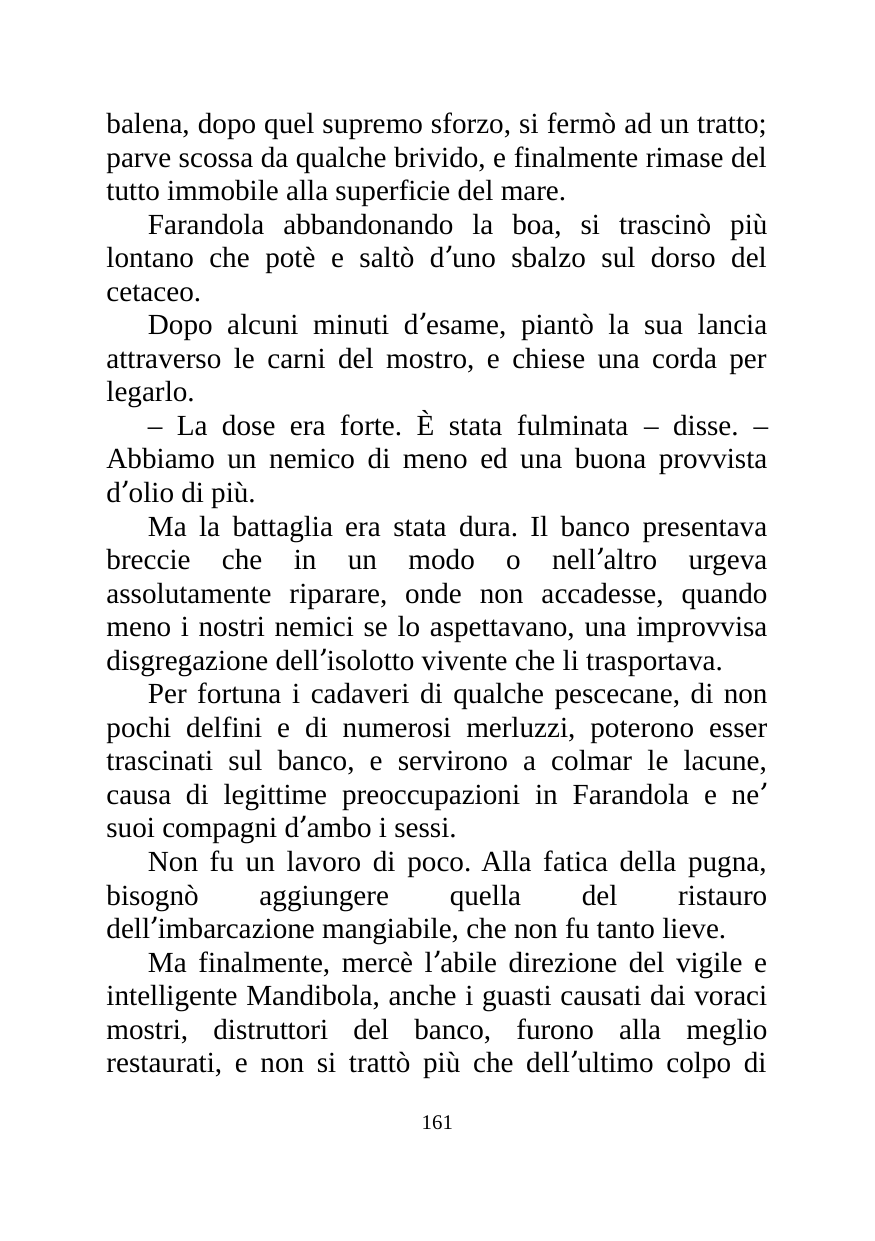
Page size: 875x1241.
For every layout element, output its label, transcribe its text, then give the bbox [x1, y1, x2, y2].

text balena, dopo quel supremo sforzo, si fermò ad un tratto; parve scossa da qualche brivido, e finalmente rimase del tutto immobile alla superficie del mare. [106, 106, 768, 207]
text Farandola abbandonando la boa, si trascinò più lontano che potè e saltò d՚uno sbalzo sul dorso del cetaceo. [106, 207, 768, 307]
text Dopo alcuni minuti d՚esame, piantò la sua lancia attraverso le carni del mostro, e chiese una corda per legarlo. [106, 307, 768, 408]
text Per fortuna i cadaveri di qualche pescecane, di non pochi delfini e di numerosi merluzzi, poterono esser trascinati sul banco, e servirono a colmar le lacune, causa di legittime preoccupazioni in Farandola e ne՚ suoi compagni d՚ambo i sessi. [106, 676, 768, 844]
text Ma finalmente, mercè l՚abile direzione del vigile e intelligente Mandibola, anche i guasti causati dai voraci mostri, distruttori del banco, furono alla meglio restaurati, e non si trattò più che dell՚ultimo colpo di [106, 945, 768, 1079]
text ‒ La dose era forte. È stata fulminata ‒ disse. ‒ Abbiamo un nemico di meno ed una buona provvista d՚olio di più. [106, 408, 768, 509]
text Ma la battaglia era stata dura. Il banco presentava breccie che in un modo o nell՚altro urgeva assolutamente riparare, onde non accadesse, quando meno i nostri nemici se lo aspettavano, una improvvisa disgregazione dell՚isolotto vivente che li trasportava. [106, 509, 768, 676]
text Non fu un lavoro di poco. Alla fatica della pugna, bisognò aggiungere quella del ristauro dell՚imbarcazione mangiabile, che non fu tanto lieve. [106, 844, 768, 945]
